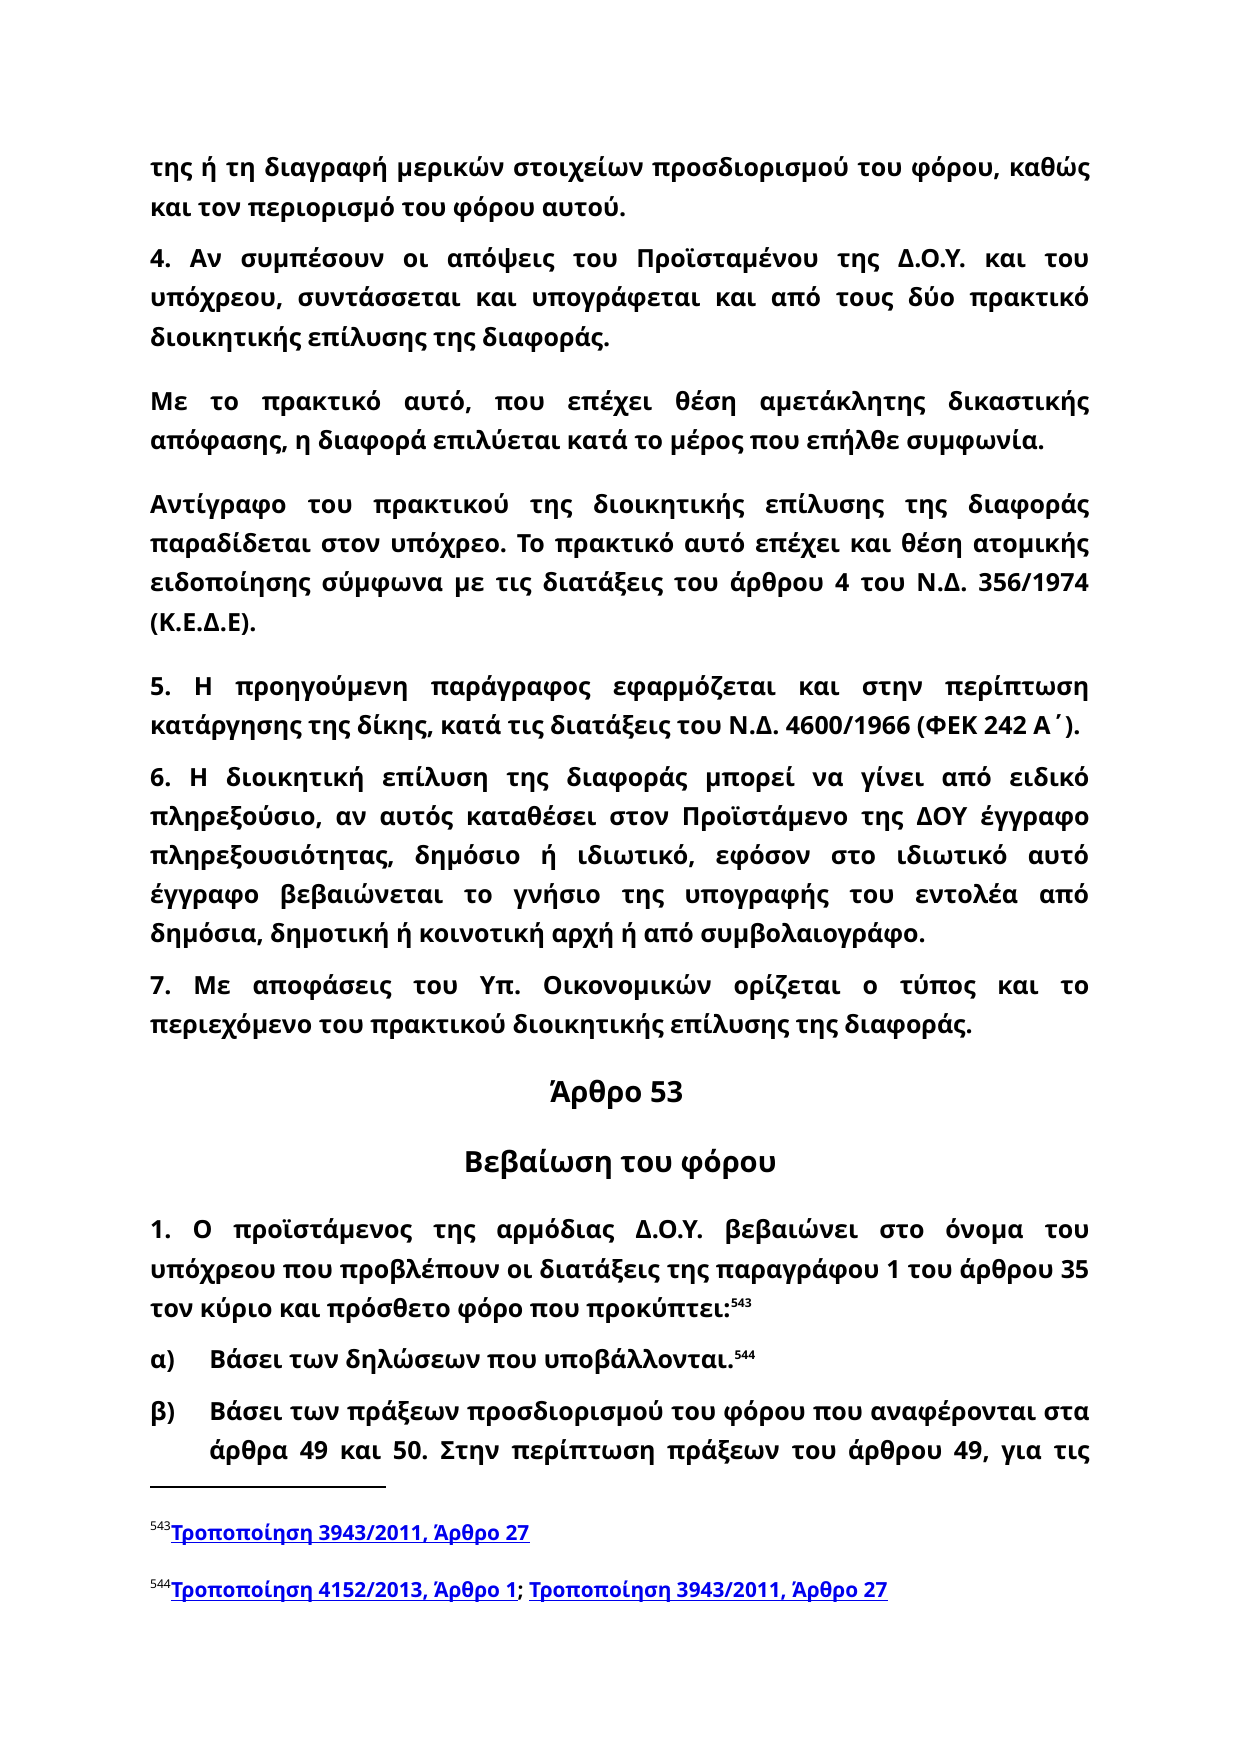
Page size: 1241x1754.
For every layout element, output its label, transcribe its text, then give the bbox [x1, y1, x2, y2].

text της ή τη διαγραφή μερικών στοιχείων προσδιορισμού του φόρου, καθώς και τον περιορισμό του φόρου αυτού. [150, 150, 1090, 223]
text 4. Αν συμπέσουν οι απόψεις του Προϊσταμένου της Δ.Ο.Υ. και του υπόχρεου, συντάσσεται και υπογράφεται και από τους δύο πρακτικό διοικητικής επίλυσης της διαφοράς. [150, 241, 1090, 353]
text Με το πρακτικό αυτό, που επέχει θέση αμετάκλητης δικαστικής απόφασης, η διαφορά επιλύεται κατά το μέρος που επήλθε συμφωνία. [150, 383, 1090, 457]
text 1. Ο προϊστάμενος της αρμόδιας Δ.Ο.Υ. βεβαιώνει στο όνομα του υπόχρεου που προβλέπουν οι διατάξεις της παραγράφου 1 του άρθρου 35 τον κύριο και πρόσθετο φόρο που προκύπτει: [150, 1212, 1090, 1324]
text Αντίγραφο του πρακτικού της διοικητικής επίλυσης της διαφοράς παραδίδεται στον υπόχρεο. Το πρακτικό αυτό επέχει και θέση ατομικής ειδοποίησης σύμφωνα με τις διατάξεις του άρθρου 4 του Ν.Δ. 356/1974 (Κ.Ε.Δ.Ε). [150, 487, 1090, 638]
list β) Βάσει των πράξεων προσδιορισμού του φόρου που αναφέρονται στα άρθρα 49 και 50. Στην περίπτωση πράξεων του άρθρου 49, για τις [150, 1394, 1090, 1467]
list α) Βάσει των δηλώσεων που υποβάλλονται. [150, 1342, 1090, 1376]
text 6. Η διοικητική επίλυση της διαφοράς μπορεί να γίνει από ειδικό πληρεξούσιο, αν αυτός καταθέσει στον Προϊστάμενο της ΔΟΥ έγγραφο πληρεξουσιότητας, δημόσιο ή ιδιωτικό, εφόσον στο ιδιωτικό αυτό έγγραφο βεβαιώνεται το γνήσιο της υπογραφής του εντολέα από δημόσια, δημοτική ή κοινοτική αρχή ή από συμβολαιογράφο. [150, 759, 1090, 950]
subtitle Βεβαίωση του φόρου [150, 1141, 1090, 1181]
text Τροποποίηση 3943/2011, Άρθρο 27 [150, 1518, 1090, 1546]
text 5. Η προηγούμενη παράγραφος εφαρμόζεται και στην περίπτωση κατάργησης της δίκης, κατά τις διατάξεις του Ν.Δ. 4600/1966 (ΦΕΚ 242 Α΄). [150, 668, 1090, 742]
text 7. Με αποφάσεις του Υπ. Οικονομικών ορίζεται ο τύπος και το περιεχόμενο του πρακτικού διοικητικής επίλυσης της διαφοράς. [150, 967, 1090, 1041]
subtitle Άρθρο 53 [150, 1071, 1090, 1111]
text Τροποποίηση 4152/2013, Άρθρο 1; Τροποποίηση 3943/2011, Άρθρο 27 [150, 1576, 1090, 1604]
